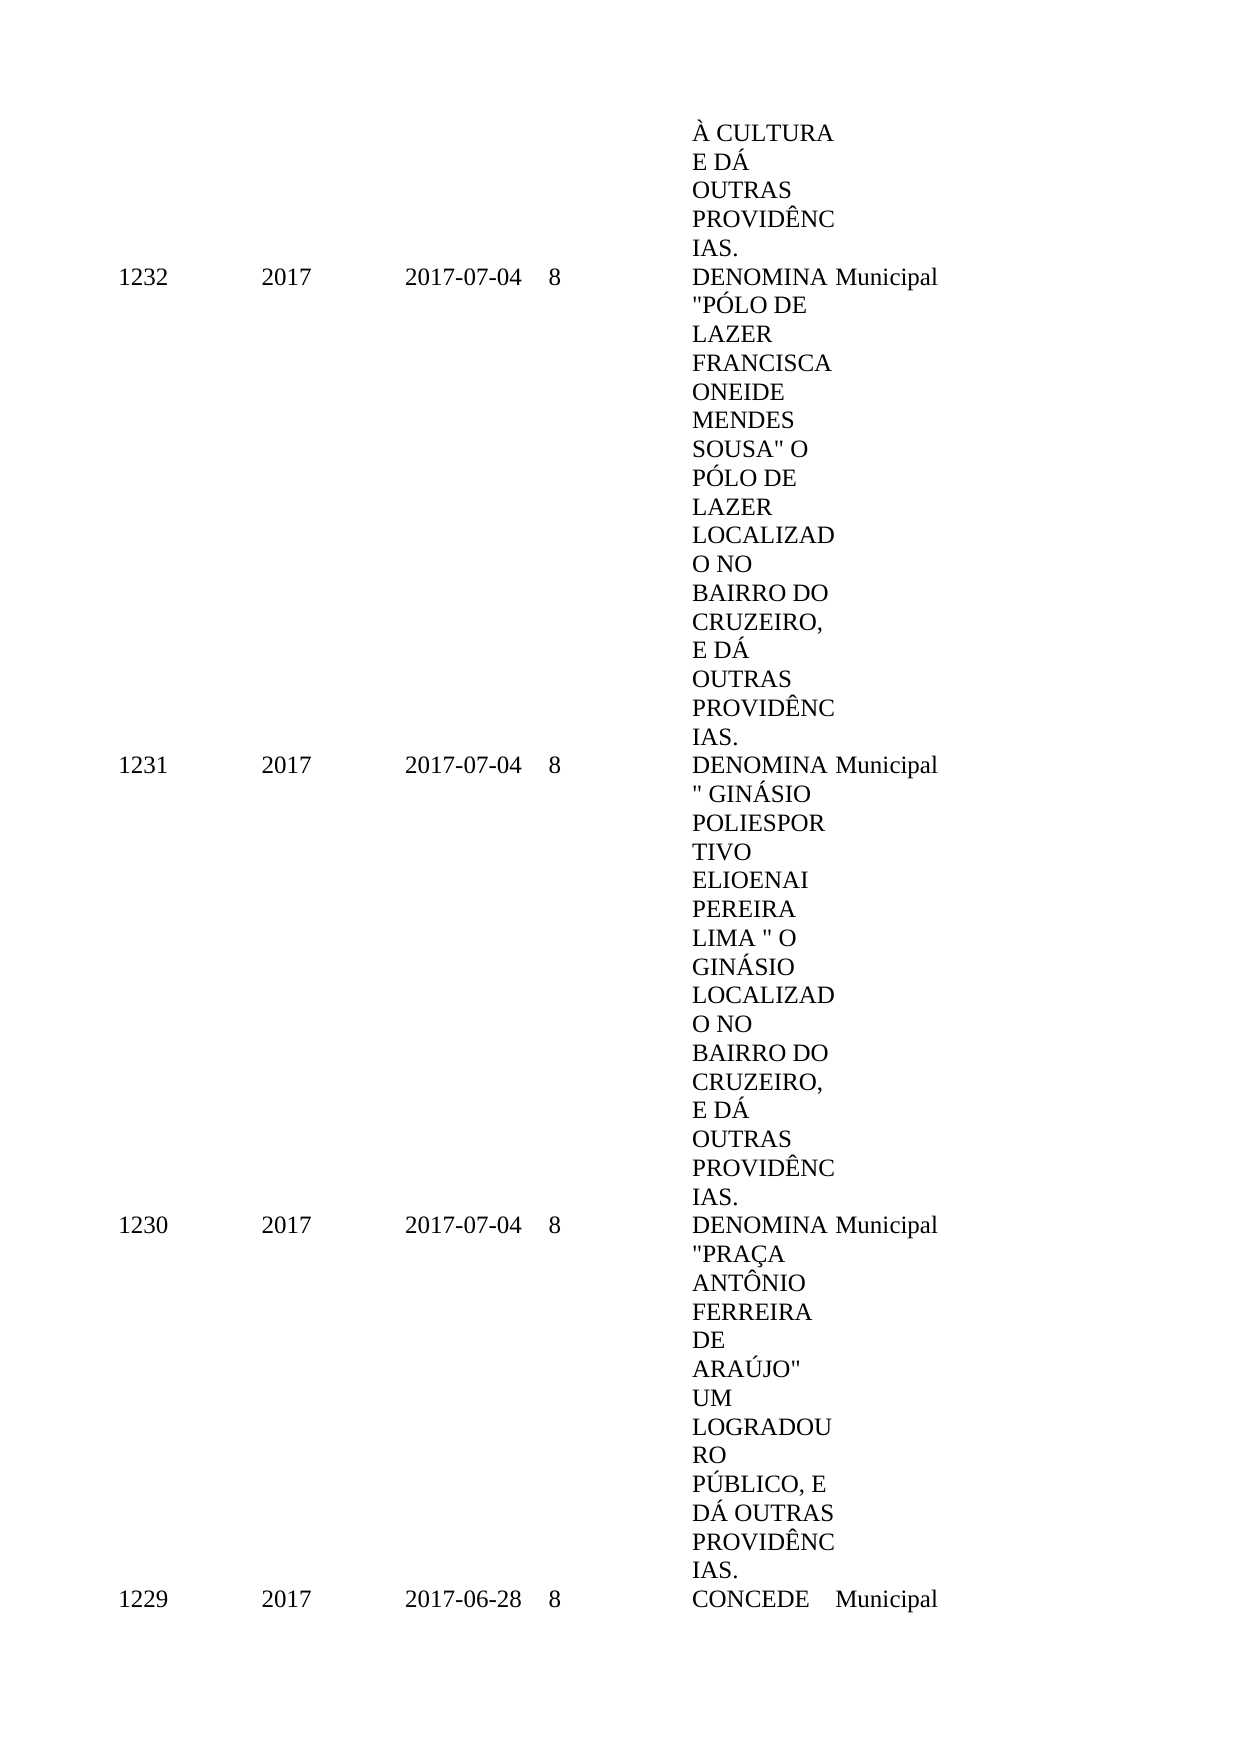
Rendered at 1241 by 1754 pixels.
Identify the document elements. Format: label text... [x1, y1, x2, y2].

table_cell [835, 118, 979, 262]
table_cell [261, 118, 405, 262]
table_cell À CULTURA E DÁ OUTRAS PROVIDÊNCIAS. [692, 118, 835, 262]
table_cell 2017-06-28 [405, 1584, 548, 1613]
table_cell 2017 [261, 751, 405, 1211]
table_cell [405, 118, 548, 262]
table_cell Municipal [835, 262, 979, 751]
table_cell 1230 [118, 1211, 261, 1584]
table_cell [979, 1584, 1122, 1613]
table_cell [979, 262, 1122, 751]
table_cell [548, 118, 692, 262]
table_cell 2017-07-04 [405, 262, 548, 751]
table_cell 1232 [118, 262, 261, 751]
table_cell Municipal [835, 1584, 979, 1613]
table_cell 2017 [261, 1584, 405, 1613]
table_cell 2017 [261, 262, 405, 751]
table_cell CONCEDE [692, 1584, 835, 1613]
table_cell [118, 118, 261, 262]
table_cell Municipal [835, 1211, 979, 1584]
table_cell Municipal [835, 751, 979, 1211]
table_cell 1231 [118, 751, 261, 1211]
table_cell [979, 1211, 1122, 1584]
table_cell 8 [548, 751, 692, 1211]
table_cell 2017 [261, 1211, 405, 1584]
table_cell 2017-07-04 [405, 1211, 548, 1584]
table_cell DENOMINA " GINÁSIO POLIESPORTIVO ELIOENAI PEREIRA LIMA " O GINÁSIO LOCALIZADO NO BAIRRO DO CRUZEIRO, E DÁ OUTRAS PROVIDÊNCIAS. [692, 751, 835, 1211]
table_cell 2017-07-04 [405, 751, 548, 1211]
table_cell DENOMINA "PÓLO DE LAZER FRANCISCA ONEIDE MENDES SOUSA" O PÓLO DE LAZER LOCALIZADO NO BAIRRO DO CRUZEIRO, E DÁ OUTRAS PROVIDÊNCIAS. [692, 262, 835, 751]
table_cell 8 [548, 1211, 692, 1584]
table_cell [979, 751, 1122, 1211]
table_cell 1229 [118, 1584, 261, 1613]
table_cell DENOMINA "PRAÇA ANTÔNIO FERREIRA DE ARAÚJO" UM LOGRADOURO PÚBLICO, E DÁ OUTRAS PROVIDÊNCIAS. [692, 1211, 835, 1584]
table_cell [979, 118, 1122, 262]
table_cell 8 [548, 262, 692, 751]
table_cell 8 [548, 1584, 692, 1613]
